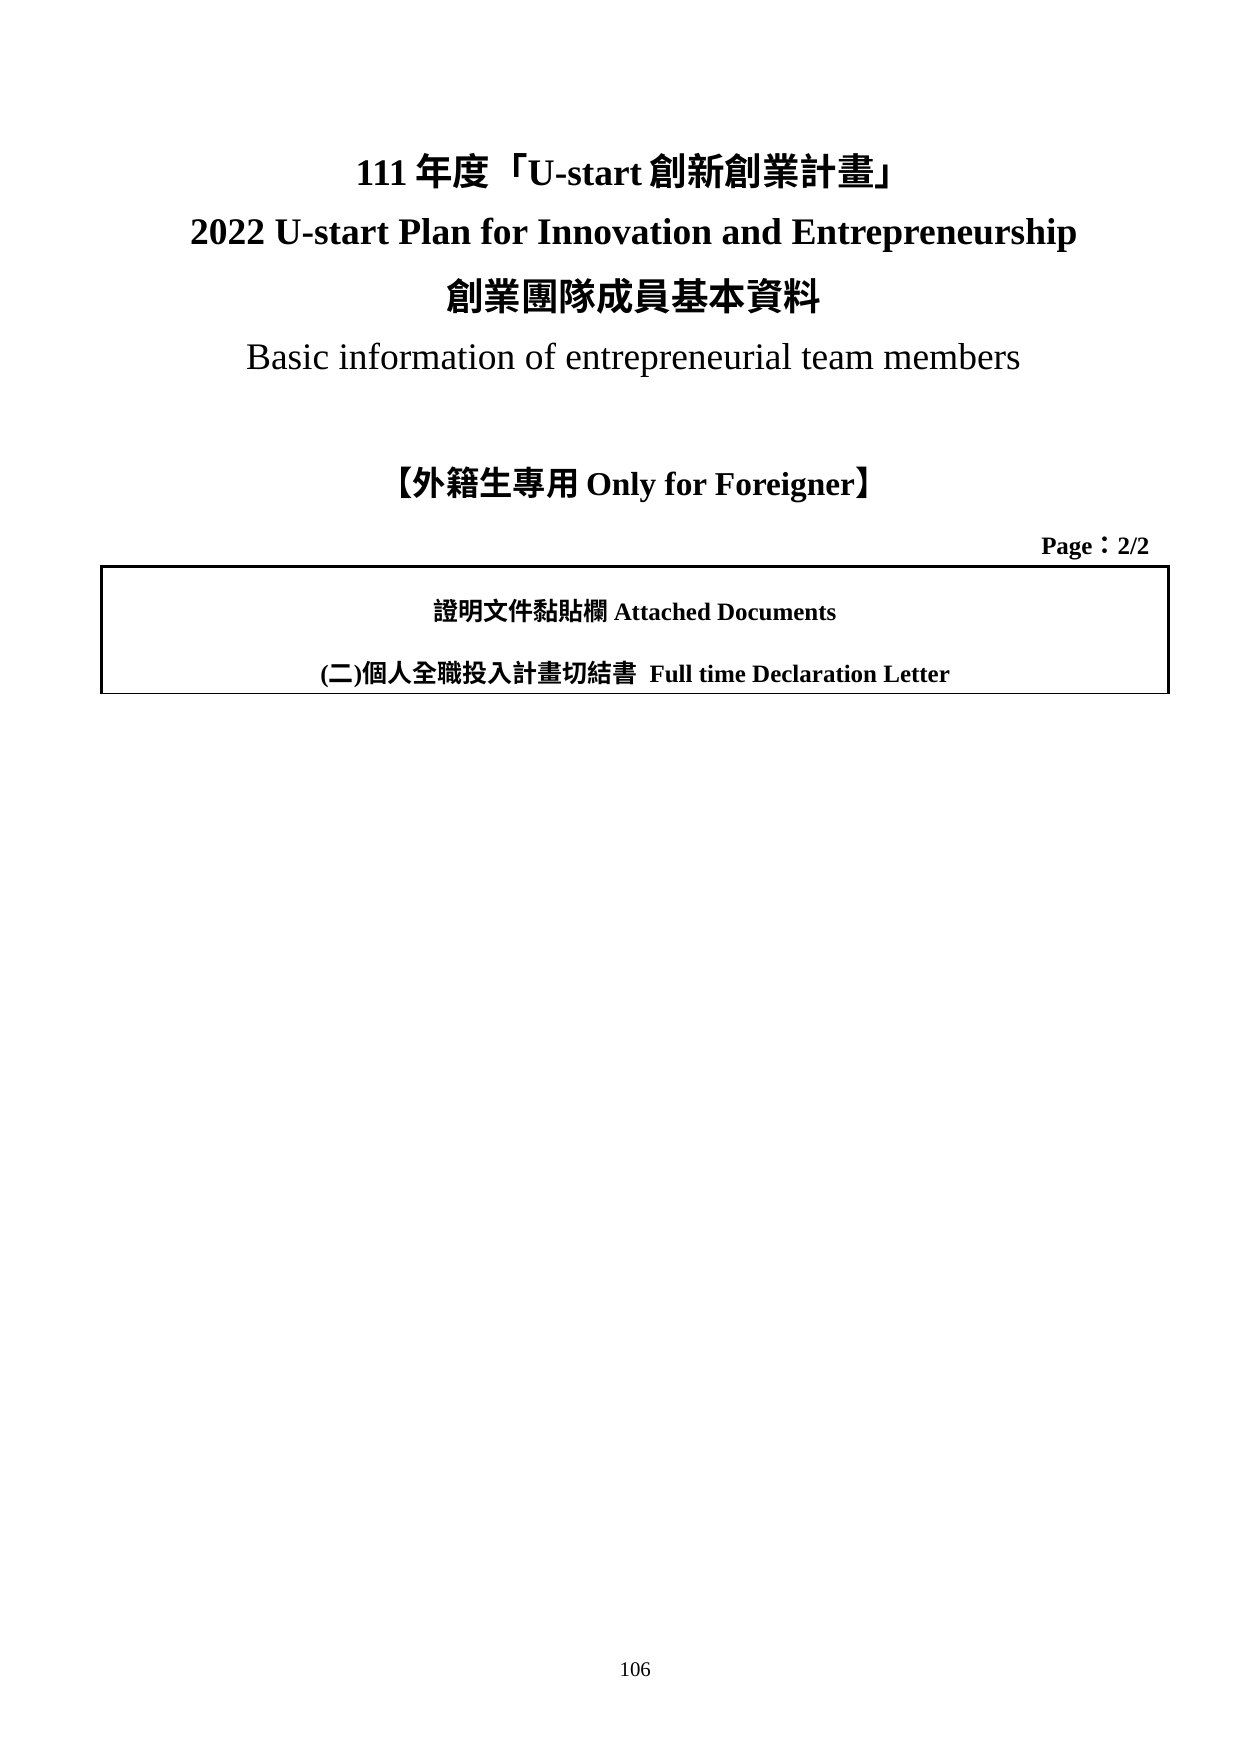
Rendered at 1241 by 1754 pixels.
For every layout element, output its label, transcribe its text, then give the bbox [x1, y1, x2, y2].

text Page：2/2 [118, 502, 1149, 564]
text 2022 U-start Plan for Innovation and Entrepreneurship [118, 189, 1149, 252]
text 【外籍生專用Only for Foreigner】 [118, 439, 1149, 502]
text Basic information of entrepreneurial team members [118, 314, 1149, 377]
text 111年度「U-start創新創業計畫」 [118, 127, 1149, 189]
table_header 證明文件黏貼欄Attached Documents (二)個人全職投入計畫切結書 Full time Declaration Letter [103, 568, 1167, 693]
text 創業團隊成員基本資料 [118, 252, 1149, 314]
